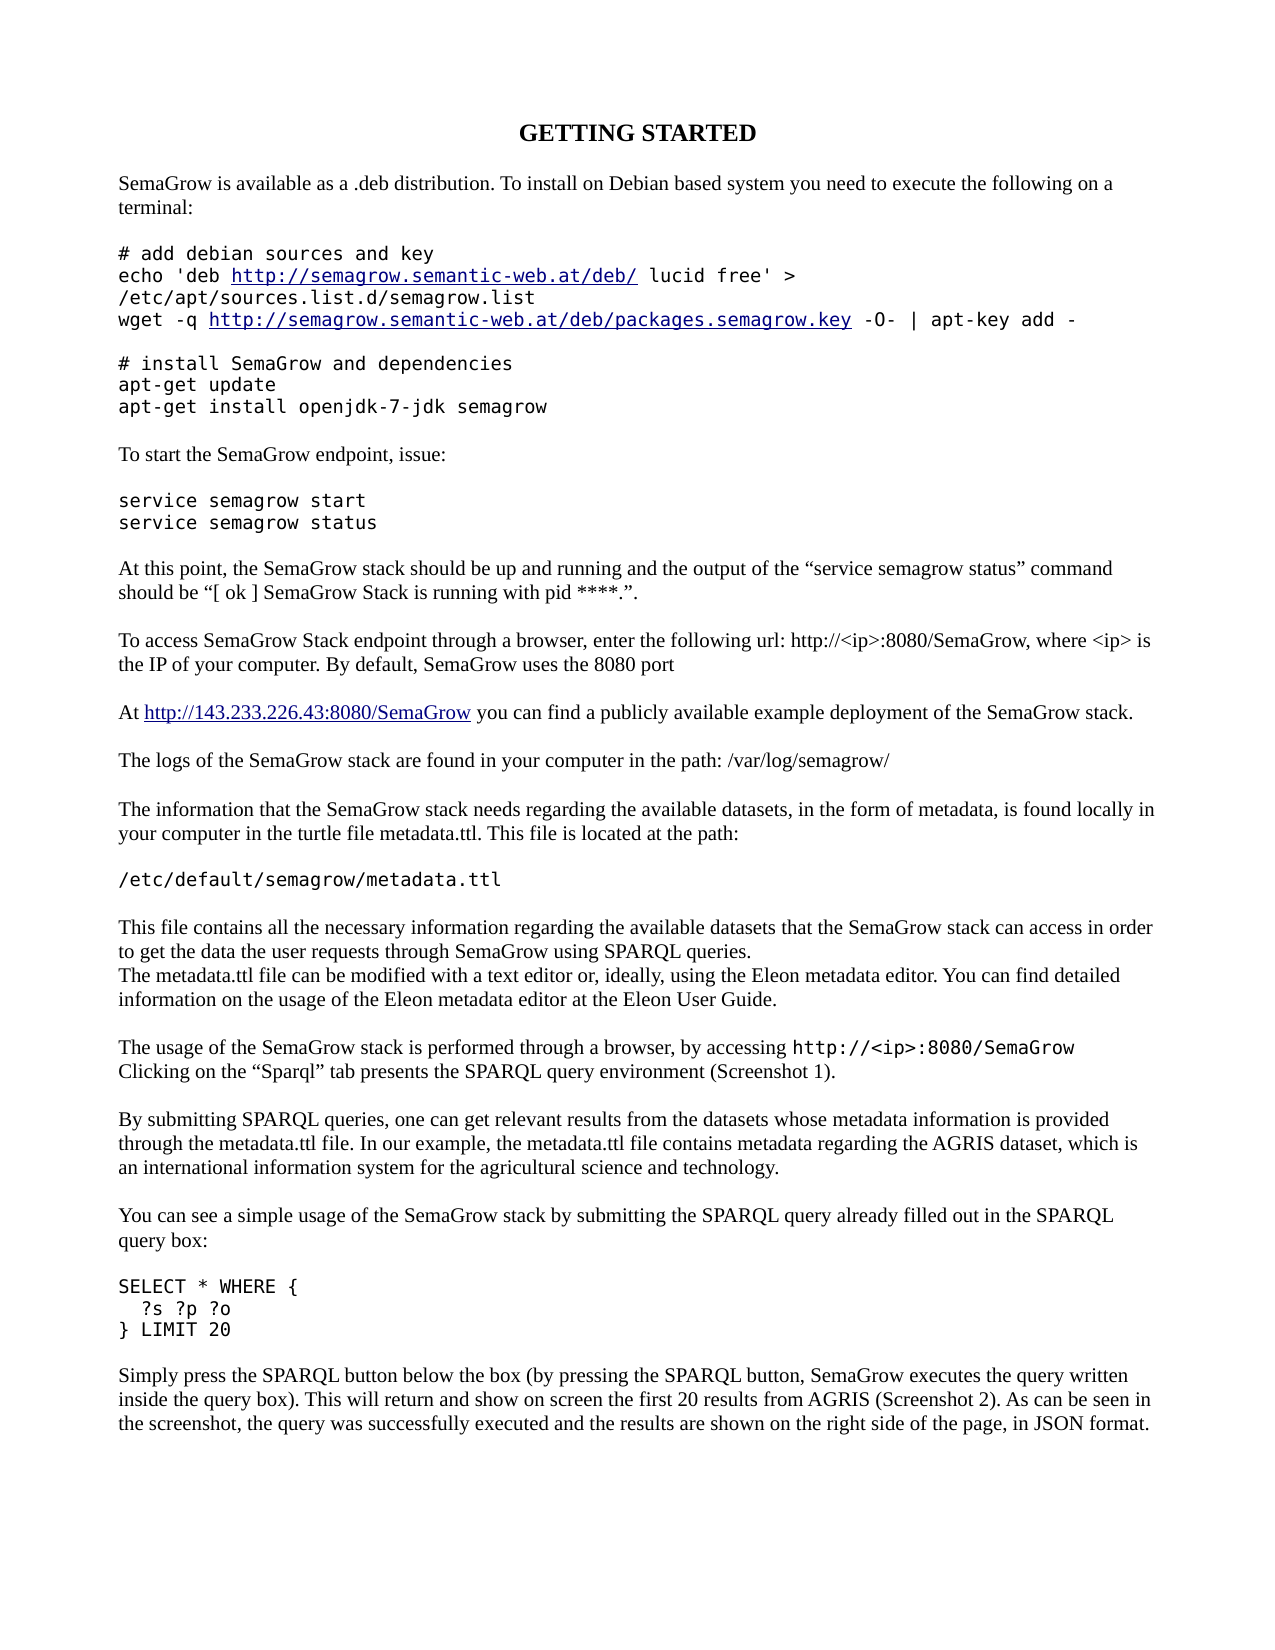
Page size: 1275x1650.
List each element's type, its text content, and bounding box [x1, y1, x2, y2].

text To access SemaGrow Stack endpoint through a browser, enter the following url: http://<ip>:8080/SemaGrow, where <ip> is the IP of your computer. By default, SemaGrow uses the 8080 port [118, 628, 1157, 676]
text echo 'deb http://semagrow.semantic-web.at/deb/ lucid free' > /etc/apt/sources.list.d/semagrow.list [118, 265, 1157, 309]
text # add debian sources and key [118, 243, 1157, 265]
text ?s ?p ?o [118, 1297, 1157, 1319]
text wget -q http://semagrow.semantic-web.at/deb/packages.semagrow.key -O- | apt-key add - [118, 309, 1157, 331]
text } LIMIT 20 [118, 1319, 1157, 1341]
text The usage of the SemaGrow stack is performed through a browser, by accessing http://<ip>:8080/SemaGrow [118, 1035, 1157, 1059]
text To start the SemaGrow endpoint, issue: [118, 442, 1157, 466]
text At http://143.233.226.43:8080/SemaGrow you can find a publicly available example deployment of the SemaGrow stack. [118, 700, 1157, 724]
text SELECT * WHERE { [118, 1276, 1157, 1297]
text The information that the SemaGrow stack needs regarding the available datasets, in the form of metadata, is found locally in your computer in the turtle file metadata.ttl. This file is located at the path: [118, 797, 1157, 845]
text The logs of the SemaGrow stack are found in your computer in the path: /var/log/semagrow/ [118, 748, 1157, 772]
text This file contains all the necessary information regarding the available datasets that the SemaGrow stack can access in order to get the data the user requests through SemaGrow using SPARQL queries. [118, 915, 1157, 963]
text GETTING STARTED [118, 118, 1157, 147]
text You can see a simple usage of the SemaGrow stack by submitting the SPARQL query already filled out in the SPARQL query box: [118, 1203, 1157, 1252]
text Simply press the SPARQL button below the box (by pressing the SPARQL button, SemaGrow executes the query written inside the query box). This will return and show on screen the first 20 results from AGRIS (Screenshot 2). As can be seen in the screenshot, the query was successfully executed and the results are shown on the right side of the page, in JSON format. [118, 1363, 1157, 1435]
text At this point, the SemaGrow stack should be up and running and the output of the “service semagrow status” command should be “[ ok ] SemaGrow Stack is running with pid ****.”. [118, 556, 1157, 604]
text Clicking on the “Sparql” tab presents the SPARQL query environment (Screenshot 1). [118, 1059, 1157, 1083]
text By submitting SPARQL queries, one can get relevant results from the datasets whose metadata information is provided through the metadata.ttl file. In our example, the metadata.ttl file contains metadata regarding the AGRIS dataset, which is an international information system for the agricultural science and technology. [118, 1107, 1157, 1179]
text # install SemaGrow and dependencies [118, 352, 1157, 374]
text apt-get update [118, 374, 1157, 396]
text /etc/default/semagrow/metadata.ttl [118, 869, 1157, 891]
text SemaGrow is available as a .deb distribution. To install on Debian based system you need to execute the following on a terminal: [118, 171, 1157, 219]
text The metadata.ttl file can be modified with a text editor or, ideally, using the Eleon metadata editor. You can find detailed information on the usage of the Eleon metadata editor at the Eleon User Guide. [118, 963, 1157, 1011]
text apt-get install openjdk-7-jdk semagrow [118, 396, 1157, 418]
text service semagrow start [118, 490, 1157, 512]
text service semagrow status [118, 512, 1157, 534]
